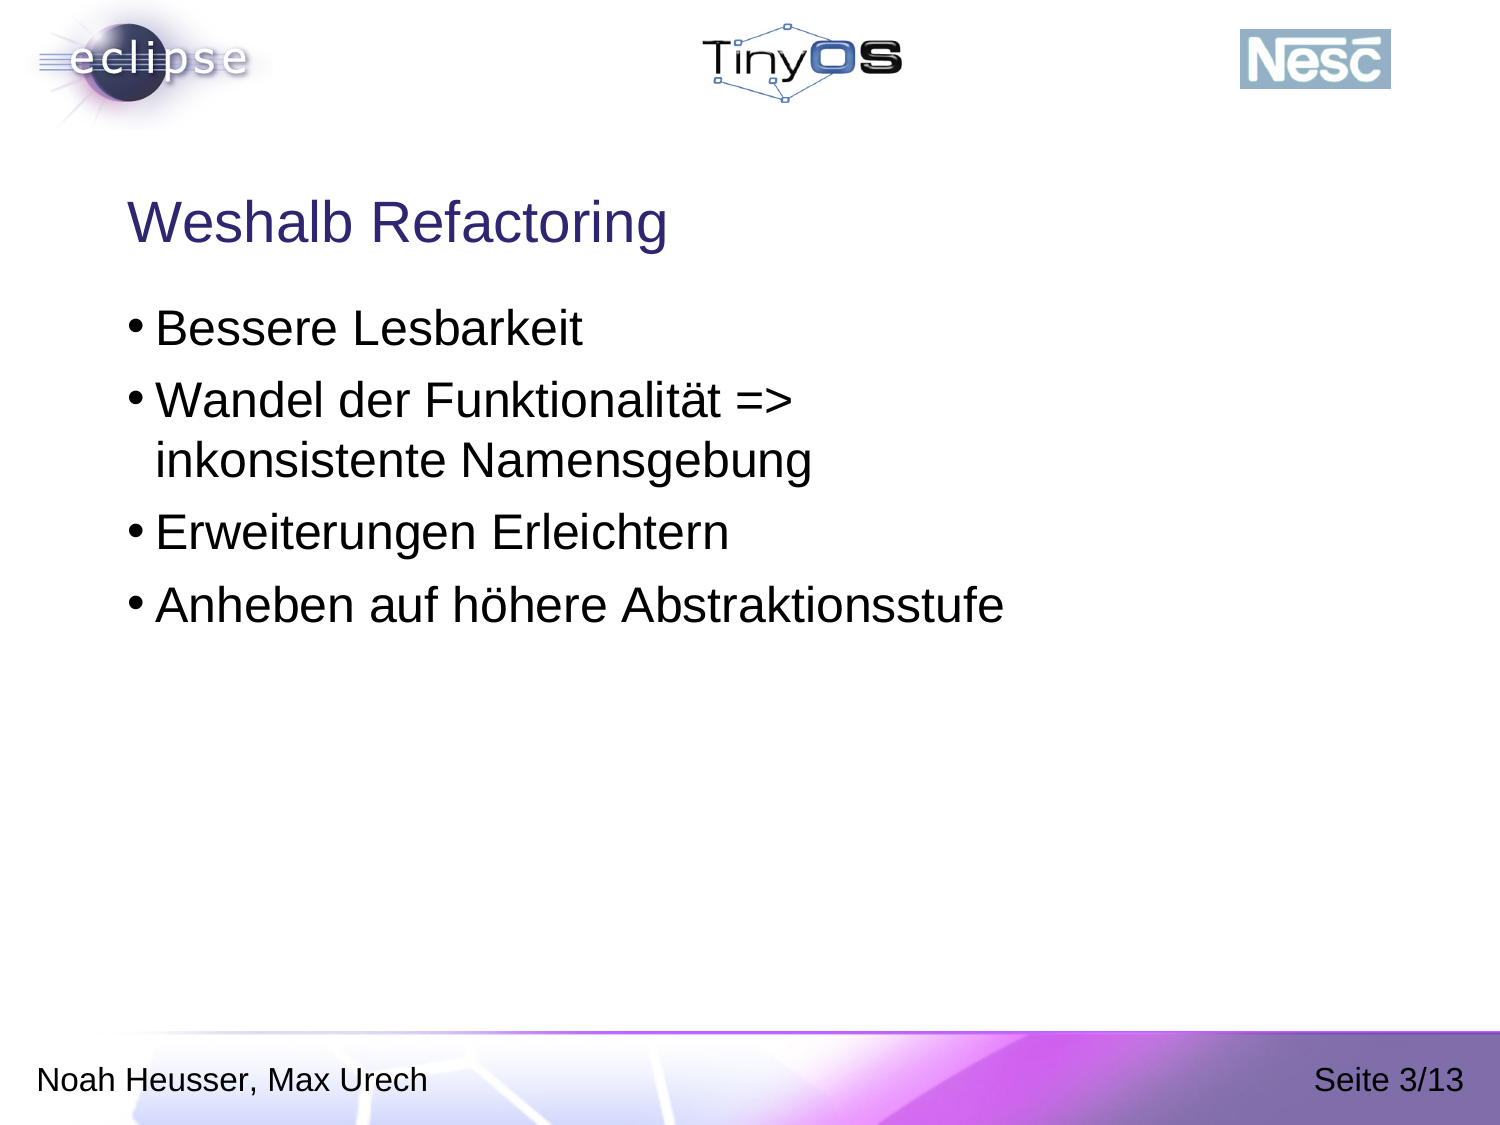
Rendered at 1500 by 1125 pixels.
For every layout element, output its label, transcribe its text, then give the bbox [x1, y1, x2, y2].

picture [696, 23, 904, 103]
list Bessere Lesbarkeit Wandel der Funktionalität => inkonsistente Namensgebung Erweiterungen Erleichtern Anheben auf höhere Abstraktionsstufe [112, 287, 1388, 1030]
picture [0, 1031, 1500, 1125]
title Weshalb Refactoring [112, 140, 1388, 287]
picture [1240, 29, 1391, 89]
picture [23, 0, 273, 130]
